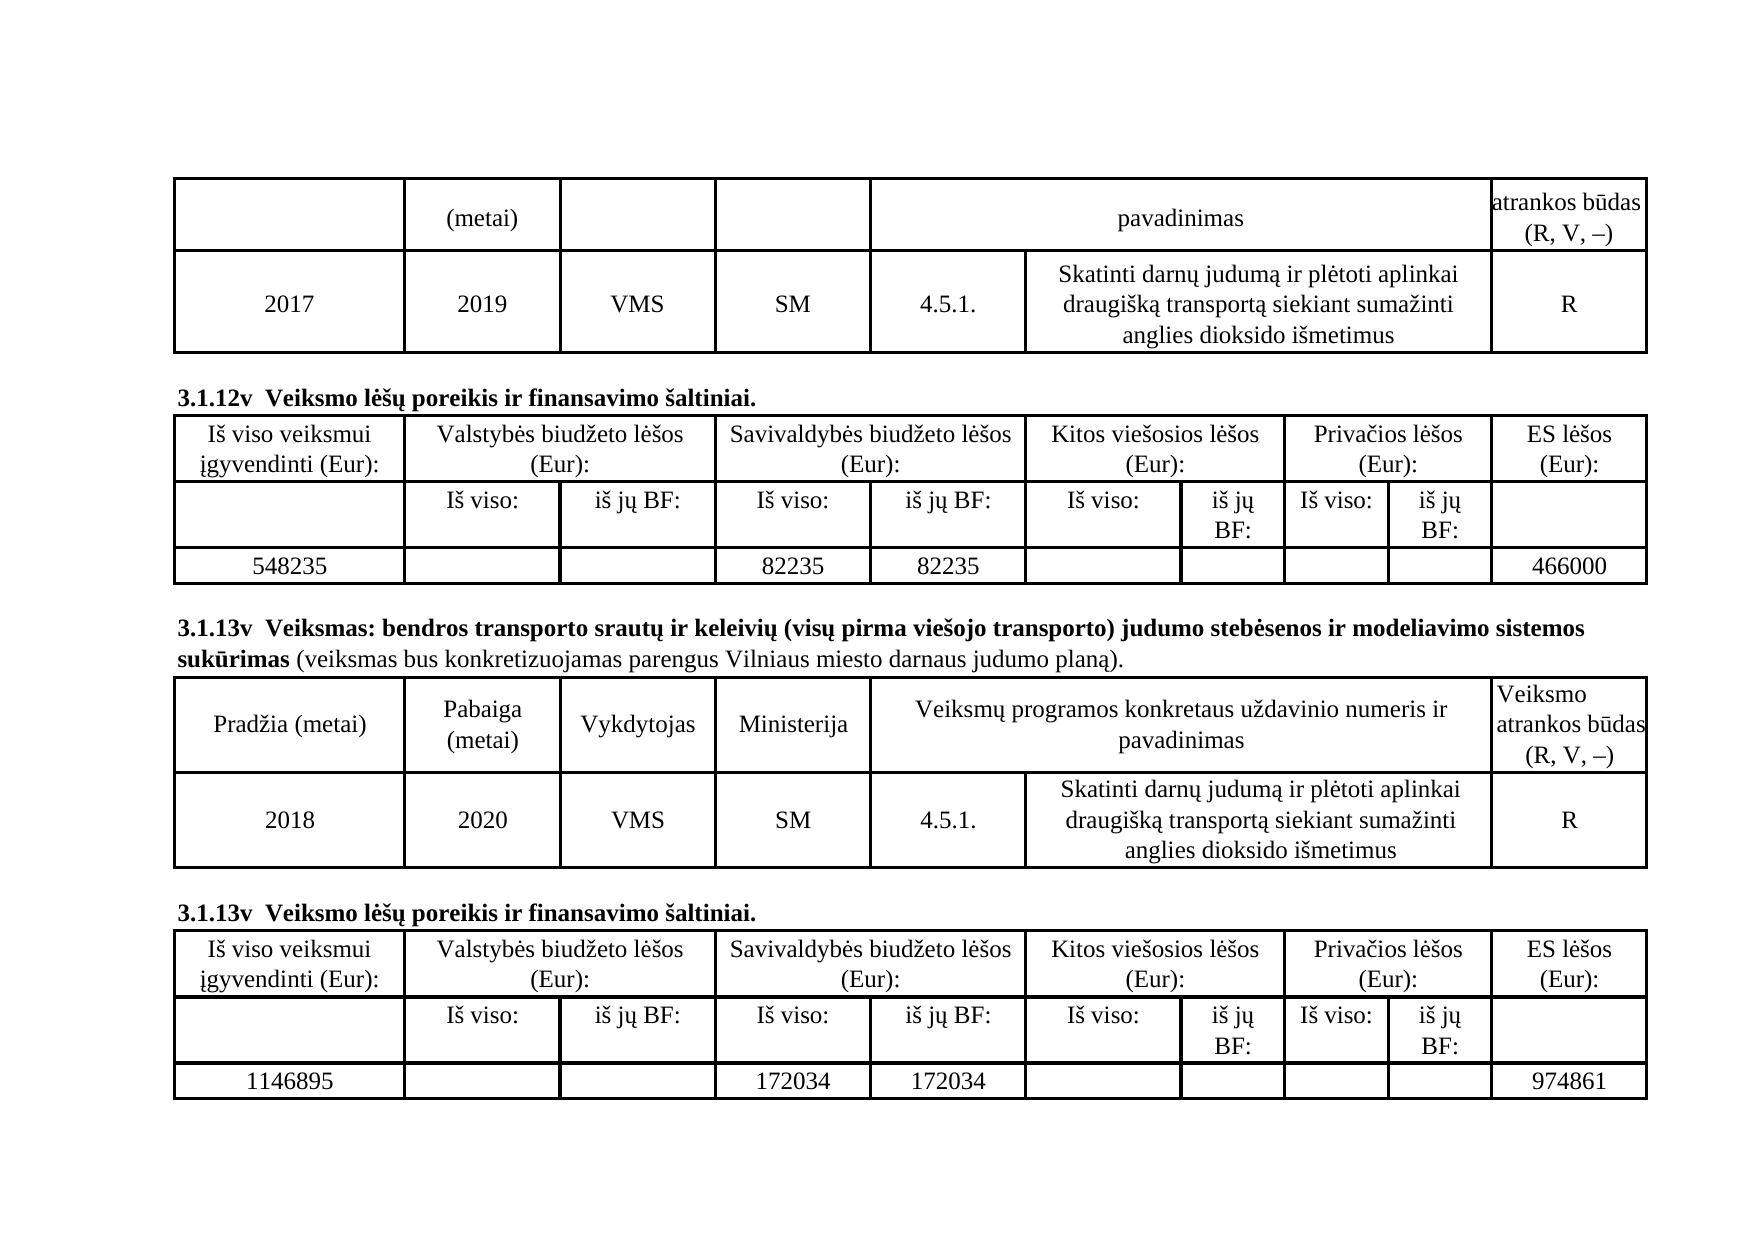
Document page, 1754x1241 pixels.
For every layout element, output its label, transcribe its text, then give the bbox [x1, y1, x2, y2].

table_cell Iš viso: [406, 483, 558, 546]
text 3.1.13v Veiksmo lėšų poreikis ir finansavimo šaltiniai. [177, 898, 1695, 927]
table_cell [406, 549, 558, 582]
text 3.1.12v Veiksmo lėšų poreikis ir finansavimo šaltiniai. [177, 383, 1695, 412]
table_header [176, 180, 403, 249]
table_cell iš jų BF: [562, 999, 714, 1061]
table_cell iš jų BF: [1183, 999, 1283, 1061]
table_cell iš jų BF: [562, 483, 714, 546]
table_header ES lėšos (Eur): [1493, 932, 1645, 995]
table_cell [406, 1065, 558, 1097]
table_header Privačios lėšos (Eur): [1286, 932, 1490, 995]
table_cell [562, 549, 714, 582]
table_cell 466000 [1493, 549, 1645, 582]
table_cell Iš viso: [717, 999, 869, 1061]
table_header Kitos viešosios lėšos (Eur): [1027, 417, 1283, 480]
table_header Pabaiga (metai) [406, 679, 559, 771]
table_header Privačios lėšos (Eur): [1286, 417, 1490, 480]
table_cell iš jų BF: [872, 483, 1024, 546]
table_cell [1493, 483, 1645, 546]
table_cell R [1493, 774, 1645, 866]
table_cell R [1493, 252, 1645, 351]
table_cell [1183, 549, 1283, 582]
table_cell Skatinti darnų judumą ir plėtoti aplinkai draugišką transportą siekiant sumažinti anglies dioksido išmetimus [1027, 252, 1490, 351]
table_header Savivaldybės biudžeto lėšos (Eur): [717, 932, 1024, 995]
table_cell iš jų BF: [1183, 483, 1283, 546]
table_header Vykdytojas [562, 679, 714, 771]
table_cell 82235 [717, 549, 869, 582]
table_cell Iš viso: [1286, 999, 1387, 1061]
table_cell [1286, 1065, 1387, 1097]
table_header ES lėšos (Eur): [1493, 417, 1645, 480]
table_cell [1027, 1065, 1179, 1097]
table_cell [1183, 1065, 1283, 1097]
table_header Valstybės biudžeto lėšos (Eur): [406, 417, 714, 480]
table_cell iš jų BF: [1390, 999, 1490, 1061]
table_cell [1390, 549, 1490, 582]
table_cell Iš viso: [1027, 483, 1179, 546]
table_cell Iš viso: [717, 483, 869, 546]
table_cell VMS [562, 774, 714, 866]
table_cell 2018 [176, 774, 403, 866]
table_header Veiksmų programos konkretaus uždavinio numeris ir pavadinimas [872, 679, 1490, 771]
table_header Valstybės biudžeto lėšos (Eur): [406, 932, 714, 995]
table_cell [176, 483, 403, 546]
table_cell [1286, 549, 1387, 582]
table_cell [562, 1065, 714, 1097]
table_cell VMS [562, 252, 714, 351]
table_header Pradžia (metai) [176, 679, 403, 771]
table_cell Iš viso: [406, 999, 558, 1061]
table_cell 1146895 [176, 1065, 403, 1097]
table_cell SM [717, 774, 869, 866]
table_header [717, 180, 869, 249]
table_cell [1493, 999, 1645, 1061]
table_cell Skatinti darnų judumą ir plėtoti aplinkai draugišką transportą siekiant sumažinti anglies dioksido išmetimus [1027, 774, 1490, 866]
table_cell 172034 [717, 1065, 869, 1097]
table_cell iš jų BF: [872, 999, 1024, 1061]
table_cell 2017 [176, 252, 403, 351]
table_cell 82235 [872, 549, 1024, 582]
table_cell 974861 [1493, 1065, 1645, 1097]
table_header Ministerija [717, 679, 869, 771]
table_cell Iš viso: [1286, 483, 1387, 546]
table_cell [1027, 549, 1179, 582]
text 3.1.13v Veiksmas: bendros transporto srautų ir keleivių (visų pirma viešojo transporto) judumo stebėsenos ir modeliavimo sistemos sukūrimas (veiksmas bus konkretizuojamas parengus Vilniaus miesto darnaus judumo planą). [177, 613, 1695, 673]
table_cell iš jų BF: [1390, 483, 1490, 546]
table_cell 4.5.1. [872, 774, 1024, 866]
table_header Kitos viešosios lėšos (Eur): [1027, 932, 1283, 995]
table_cell 548235 [176, 549, 403, 582]
table_cell [1390, 1065, 1490, 1097]
table_header Iš viso veiksmui įgyvendinti (Eur): [176, 932, 403, 995]
table_cell [176, 999, 403, 1061]
table_cell 2020 [406, 774, 559, 866]
table_header Savivaldybės biudžeto lėšos (Eur): [717, 417, 1024, 480]
table_cell 4.5.1. [872, 252, 1024, 351]
table_header atrankos būdas (R, V, –) [1493, 180, 1645, 249]
table_header (metai) [406, 180, 559, 249]
table_cell 2019 [406, 252, 559, 351]
table_cell Iš viso: [1027, 999, 1179, 1061]
table_header pavadinimas [872, 180, 1490, 249]
table_header Veiksmo atrankos būdas (R, V, –) [1493, 679, 1645, 771]
table_header Iš viso veiksmui įgyvendinti (Eur): [176, 417, 403, 480]
table_cell 172034 [872, 1065, 1024, 1097]
table_cell SM [717, 252, 869, 351]
table_header [562, 180, 714, 249]
